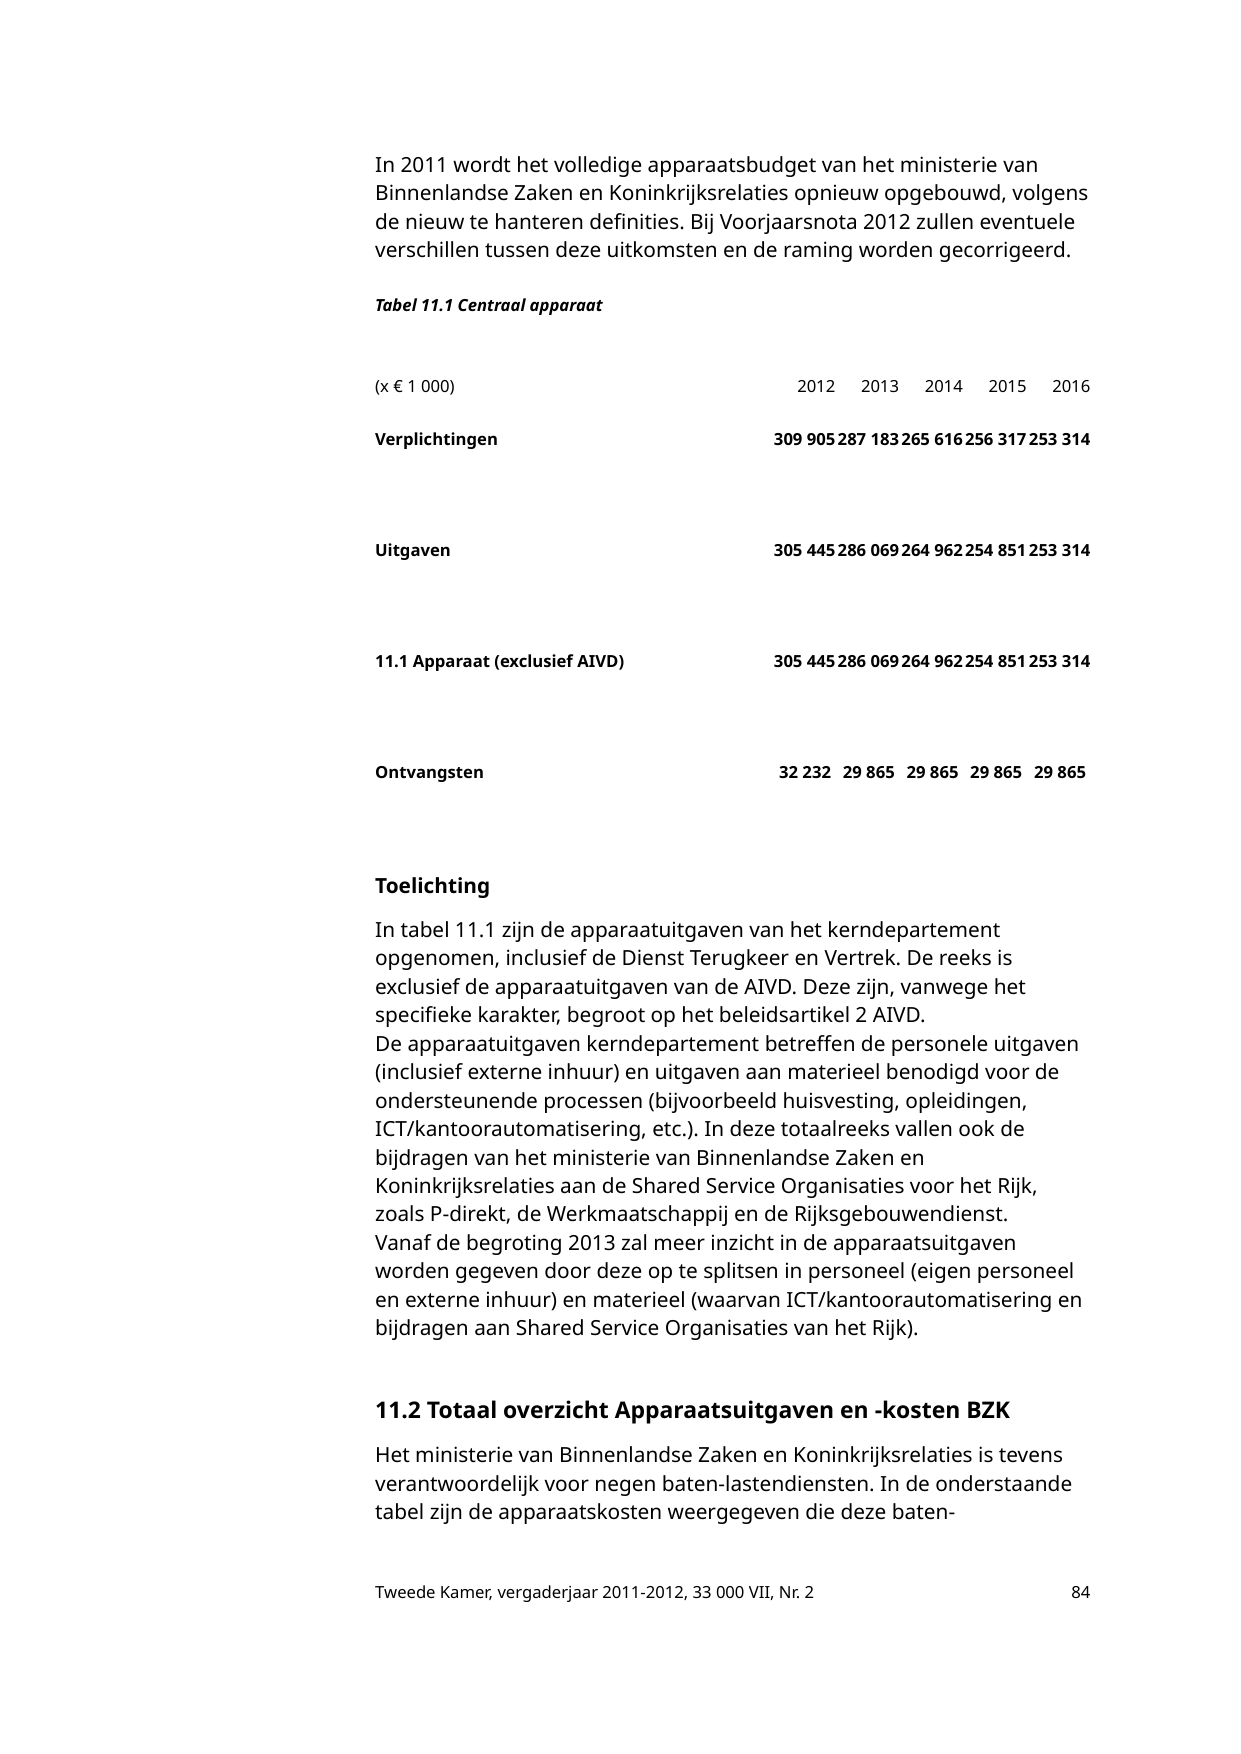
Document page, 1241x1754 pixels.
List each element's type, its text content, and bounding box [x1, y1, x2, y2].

text In tabel 11.1 zijn de apparaatuitgaven van het kerndepartement opgenomen, inclusief de Dienst Terugkeer en Vertrek. De reeks is exclusief de apparaatuitgaven van de AIVD. Deze zijn, vanwege het specifieke karakter, begroot op het beleidsartikel 2 AIVD. [375, 915, 1090, 1029]
table_cell [963, 702, 1026, 761]
table_cell [771, 591, 835, 649]
text Tabel 11.1 Centraal apparaat [375, 294, 1090, 316]
table_cell [1026, 480, 1090, 538]
table_cell [375, 480, 771, 538]
text Vanaf de begroting 2013 zal meer inzicht in de apparaatsuitgaven worden gegeven door deze op te splitsen in personeel (eigen personeel en externe inhuur) en materieel (waarvan ICT/kantoorautomatisering en bijdragen aan Shared Service Organisaties van het Rijk). [375, 1228, 1090, 1342]
table_cell 264 962 [899, 649, 963, 702]
table_cell 287 183 [835, 427, 899, 480]
table_header 2015 [963, 374, 1026, 427]
text De apparaatuitgaven kerndepartement betreffen de personele uitgaven (inclusief externe inhuur) en uitgaven aan materieel benodigd voor de ondersteunende processen (bijvoorbeeld huisvesting, opleidingen, ICT/kantoorautomatisering, etc.). In deze totaalreeks vallen ook de bijdragen van het ministerie van Binnenlandse Zaken en Koninkrijksrelaties aan de Shared Service Organisaties voor het Rijk, zoals P-direkt, de Werkmaatschappij en de Rijksgebouwendienst. [375, 1029, 1090, 1228]
table_cell 29 865 [899, 761, 963, 813]
table_header 2013 [835, 374, 899, 427]
table_header 2014 [899, 374, 963, 427]
table_cell 253 314 [1026, 649, 1090, 702]
table_cell 29 865 [963, 761, 1026, 813]
table_cell [375, 702, 771, 761]
table_cell Verplichtingen [375, 427, 771, 480]
table_cell [1026, 702, 1090, 761]
table_cell [771, 480, 835, 538]
table_cell 256 317 [963, 427, 1026, 480]
table_cell 253 314 [1026, 538, 1090, 591]
table_cell 11.1 Apparaat (exclusief AIVD) [375, 649, 771, 702]
table_cell Ontvangsten [375, 761, 771, 813]
table_cell [835, 480, 899, 538]
table_cell 309 905 [771, 427, 835, 480]
table_cell 286 069 [835, 649, 899, 702]
text In 2011 wordt het volledige apparaatsbudget van het ministerie van Binnenlandse Zaken en Koninkrijksrelaties opnieuw opgebouwd, volgens de nieuw te hanteren definities. Bij Voorjaarsnota 2012 zullen eventuele verschillen tussen deze uitkomsten en de raming worden gecorrigeerd. [375, 150, 1090, 264]
table_cell [835, 702, 899, 761]
text Toelichting [375, 872, 1090, 900]
table_cell 286 069 [835, 538, 899, 591]
text Het ministerie van Binnenlandse Zaken en Koninkrijksrelaties is tevens verantwoordelijk voor negen baten-lastendiensten. In de onderstaande tabel zijn de apparaatskosten weergegeven die deze baten- [375, 1440, 1090, 1526]
table_cell [899, 591, 963, 649]
table_cell [375, 591, 771, 649]
table_cell [835, 591, 899, 649]
table_header 2016 [1026, 374, 1090, 427]
table_cell 32 232 [771, 761, 835, 813]
subtitle 11.2 Totaal overzicht Apparaatsuitgaven en -kosten BZK [375, 1394, 1090, 1425]
table_cell 29 865 [1026, 761, 1090, 813]
table_cell [899, 702, 963, 761]
table_cell Uitgaven [375, 538, 771, 591]
table_cell 305 445 [771, 538, 835, 591]
table_cell [771, 702, 835, 761]
table_cell [1026, 591, 1090, 649]
table_cell 305 445 [771, 649, 835, 702]
table_header (x € 1 000) [375, 374, 771, 427]
table_header 2012 [771, 374, 835, 427]
table_cell [963, 591, 1026, 649]
table_cell 254 851 [963, 538, 1026, 591]
table_cell 253 314 [1026, 427, 1090, 480]
table_cell 254 851 [963, 649, 1026, 702]
table_cell 265 616 [899, 427, 963, 480]
table_cell [899, 480, 963, 538]
table_cell [963, 480, 1026, 538]
table_cell 29 865 [835, 761, 899, 813]
table_cell 264 962 [899, 538, 963, 591]
